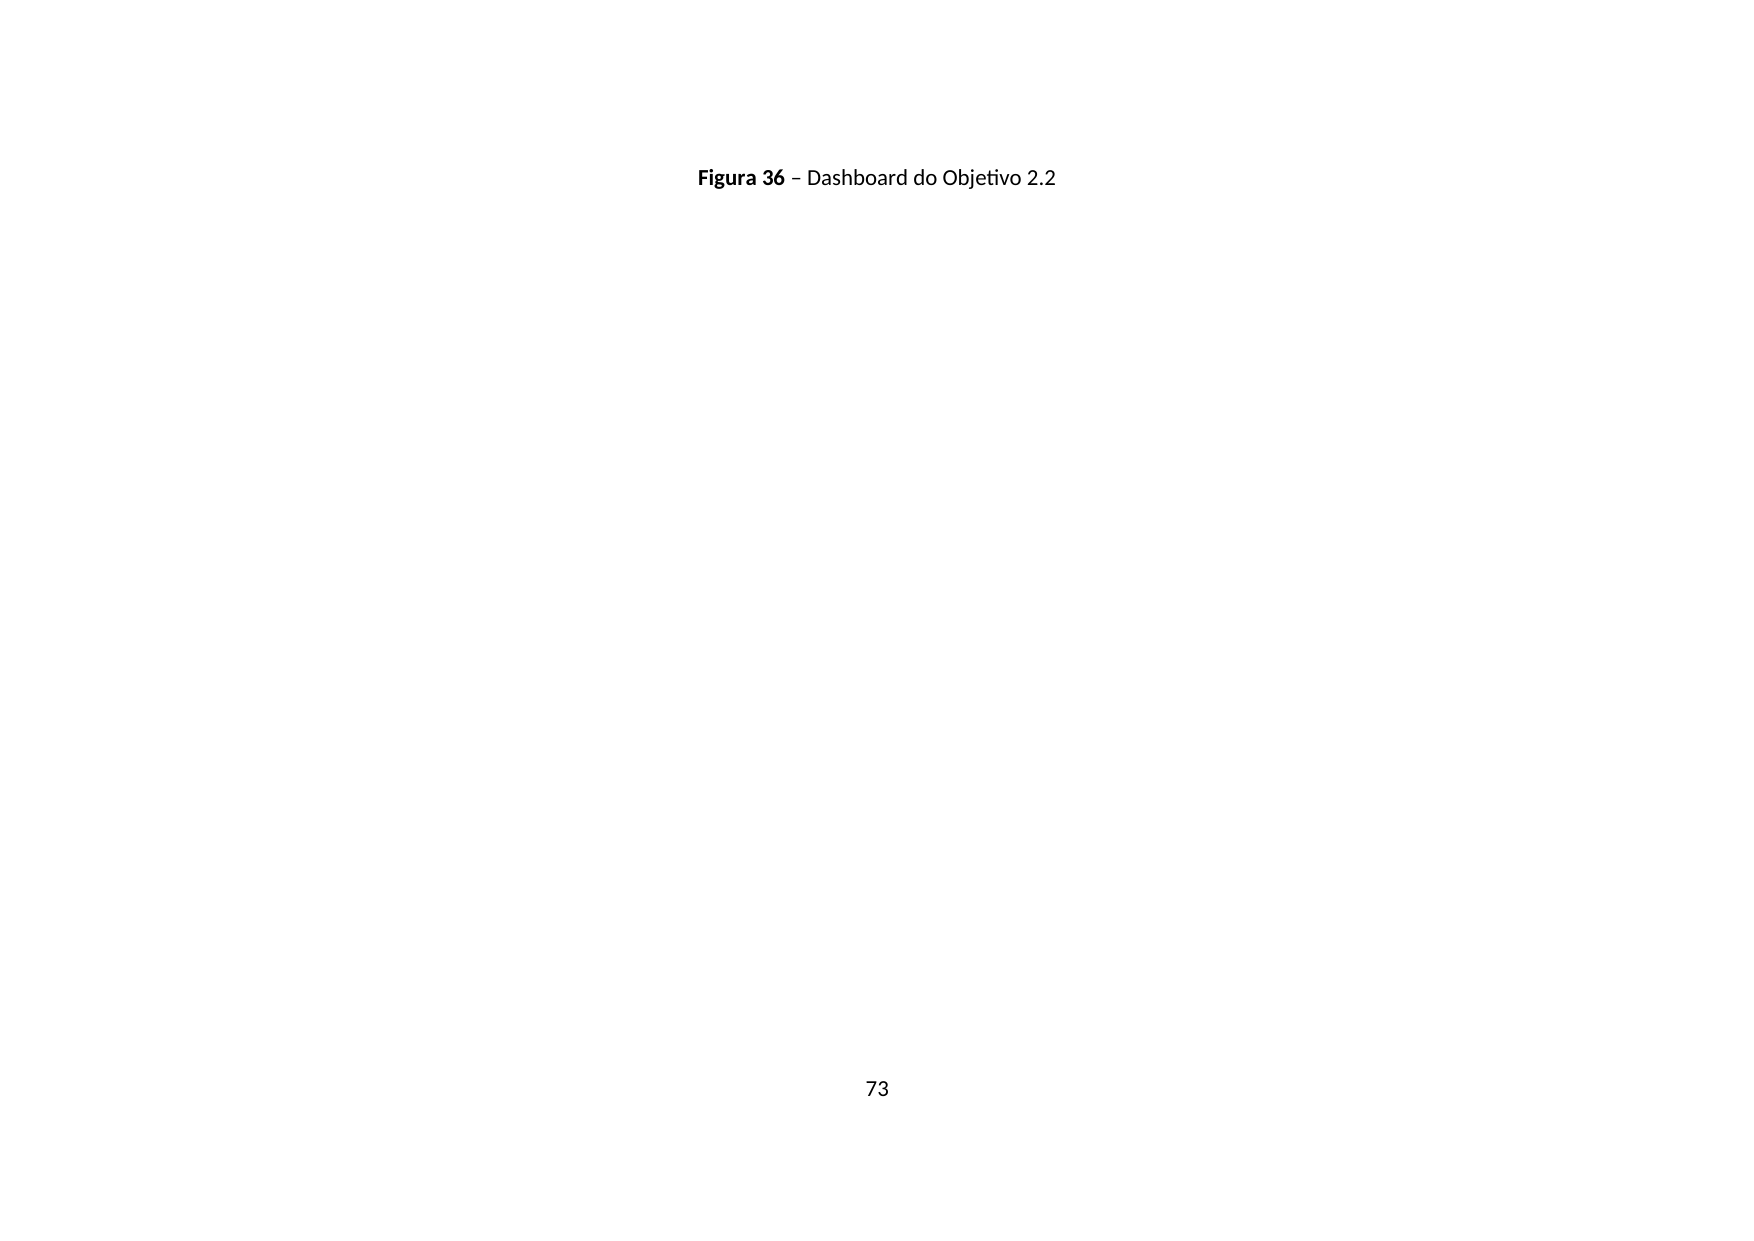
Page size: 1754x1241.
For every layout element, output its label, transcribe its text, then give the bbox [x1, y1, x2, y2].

text Figura 36 – Dashboard do Objetivo 2.2 [150, 163, 1604, 191]
